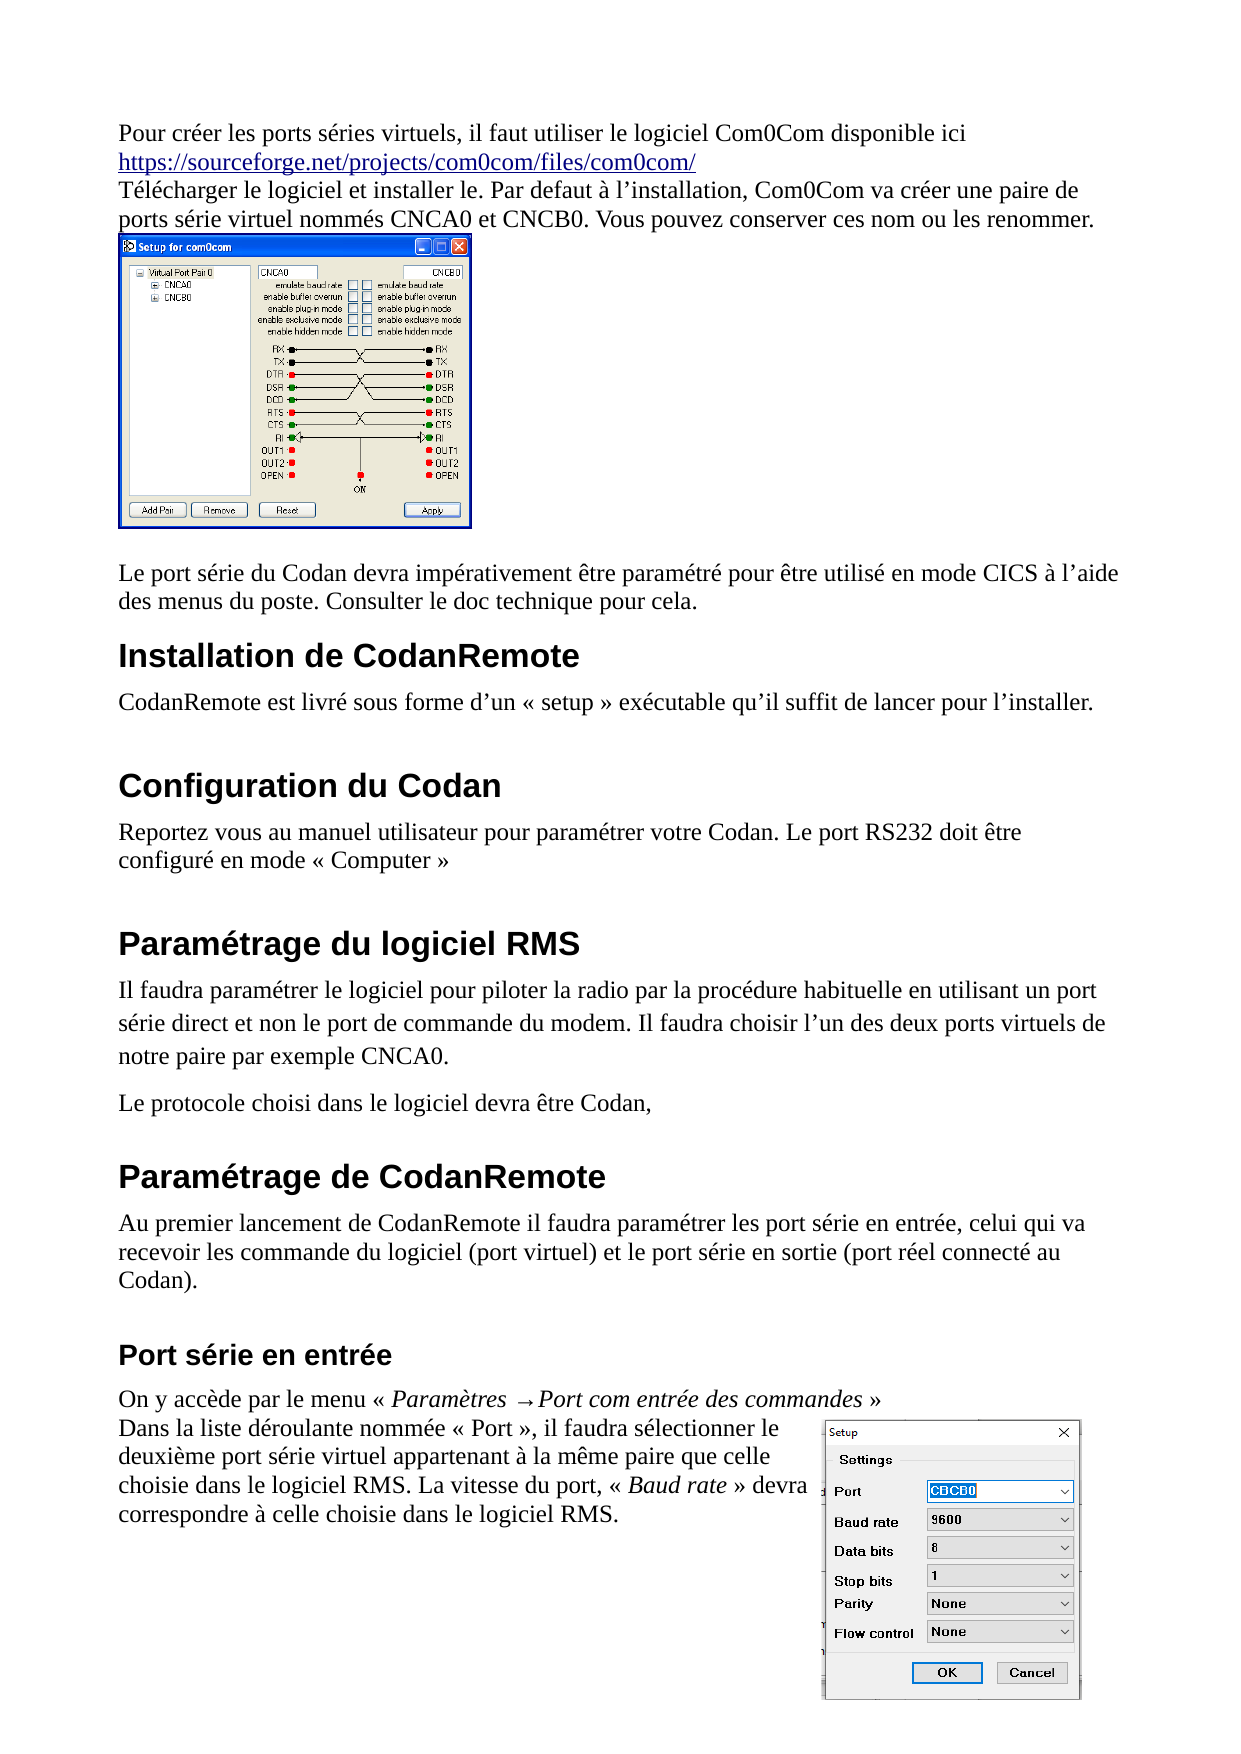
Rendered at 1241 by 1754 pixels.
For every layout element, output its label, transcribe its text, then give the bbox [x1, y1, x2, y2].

subtitle Port série en entrée [118, 1338, 1122, 1371]
text Il faudra paramétrer le logiciel pour piloter la radio par la procédure habituelle en utilisant un port série direct et non le port de commande du modem. Il faudra choisir l’un des deux ports virtuels de notre paire par exemple CNCA0. [118, 975, 1122, 1069]
text Pour créer les ports séries virtuels, il faut utiliser le logiciel Com0Com disponible ici [118, 118, 1122, 147]
text Le port série du Codan devra impérativement être paramétré pour être utilisé en mode CICS à l’aide des menus du poste. Consulter le doc technique pour cela. [118, 558, 1122, 615]
text On y accède par le menu « Paramètres →Port com entrée des commandes » Dans la liste déroulante nommée « Port », il faudra sélectionner le deuxième port série virtuel appartenant à la même paire que celle choisie dans le logiciel RMS. La vitesse du port, « Baud rate » devra correspondre à celle choisie dans le logiciel RMS. [118, 1384, 1122, 1528]
subtitle Configuration du Codan [118, 765, 1122, 804]
text https://sourceforge.net/projects/com0com/files/com0com/ [118, 147, 1122, 176]
picture [821, 1419, 1082, 1700]
text Télécharger le logiciel et installer le. Par defaut à l’installation, Com0Com va créer une paire de ports série virtuel nommés CNCA0 et CNCB0. Vous pouvez conserver ces nom ou les renommer. [118, 176, 1122, 233]
subtitle Paramétrage du logiciel RMS [118, 924, 1122, 962]
text Reportez vous au manuel utilisateur pour paramétrer votre Codan. Le port RS232 doit être configuré en mode « Computer » [118, 817, 1122, 874]
subtitle Paramétrage de CodanRemote [118, 1157, 1122, 1196]
picture [120, 235, 471, 527]
text Le protocole choisi dans le logiciel devra être Codan, [118, 1088, 1122, 1117]
subtitle Installation de CodanRemote [118, 636, 1122, 674]
text CodanRemote est livré sous forme d’un « setup » exécutable qu’il suffit de lancer pour l’installer. [118, 687, 1122, 716]
text Au premier lancement de CodanRemote il faudra paramétrer les port série en entrée, celui qui va recevoir les commande du logiciel (port virtuel) et le port série en sortie (port réel connecté au Codan). [118, 1208, 1122, 1294]
